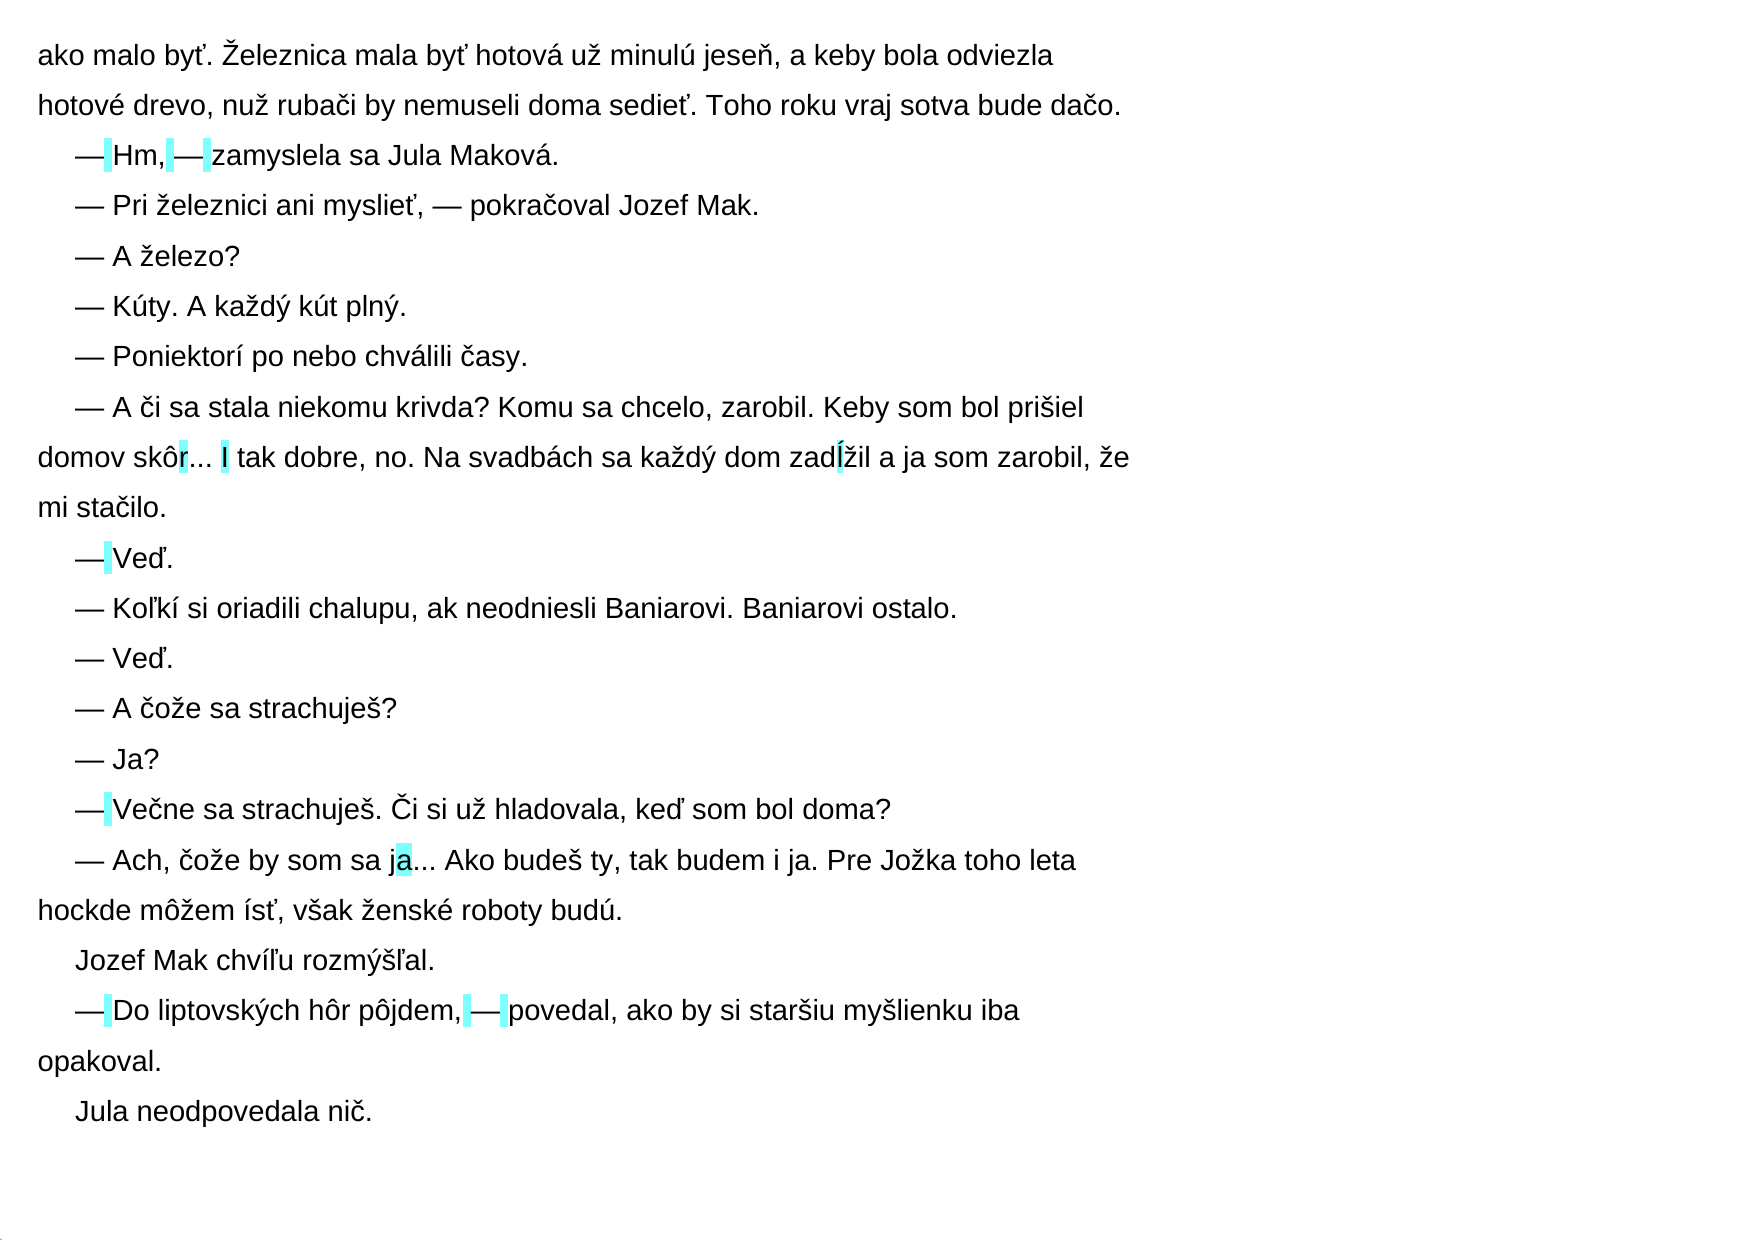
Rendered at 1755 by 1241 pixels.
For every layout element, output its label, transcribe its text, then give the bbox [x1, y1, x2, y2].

text Jozef Mak chvíľu rozmýšľal. [37, 943, 1130, 977]
text — Poniektorí po nebo chválili časy. [37, 339, 1130, 373]
text — A či sa stala niekomu krivda? Komu sa chcelo, zarobil. Keby som bol prišiel domov skôr... I tak dobre, no. Na svadbách sa každý dom zadĺžil a ja som zarobil, že mi stačilo. [37, 390, 1130, 524]
text — Pri železnici ani myslieť, — pokračoval Jozef Mak. [37, 188, 1130, 222]
text — Ach, čože by som sa ja... Ako budeš ty, tak budem i ja. Pre Jožka toho leta hockde môžem ísť, však ženské roboty budú. [37, 842, 1130, 926]
text — A čože sa strachuješ? [37, 692, 1130, 725]
text Jula neodpovedala nič. [37, 1094, 1130, 1128]
text — Koľkí si oriadili chalupu, ak neodniesli Baniarovi. Baniarovi ostalo. [37, 591, 1130, 624]
text — Ja? [37, 742, 1130, 775]
text — Kúty. A každý kút plný. [37, 289, 1130, 323]
text — Veď. [37, 641, 1130, 675]
text ako malo byť. Železnica mala byť hotová už minulú jeseň, a keby bola odviezla hotové drevo, nuž rubači by nemuseli doma sedieť. Toho roku vraj sotva bude dačo. [37, 37, 1130, 121]
text — Hm, — zamyslela sa Jula Maková. [37, 138, 1130, 172]
text — Do liptovských hôr pôjdem, — povedal, ako by si staršiu myšlienku iba opakoval. [37, 993, 1130, 1077]
text — Veď. [37, 541, 1130, 574]
text — A železo? [37, 239, 1130, 272]
text — Večne sa strachuješ. Či si už hladovala, keď som bol doma? [37, 792, 1130, 826]
